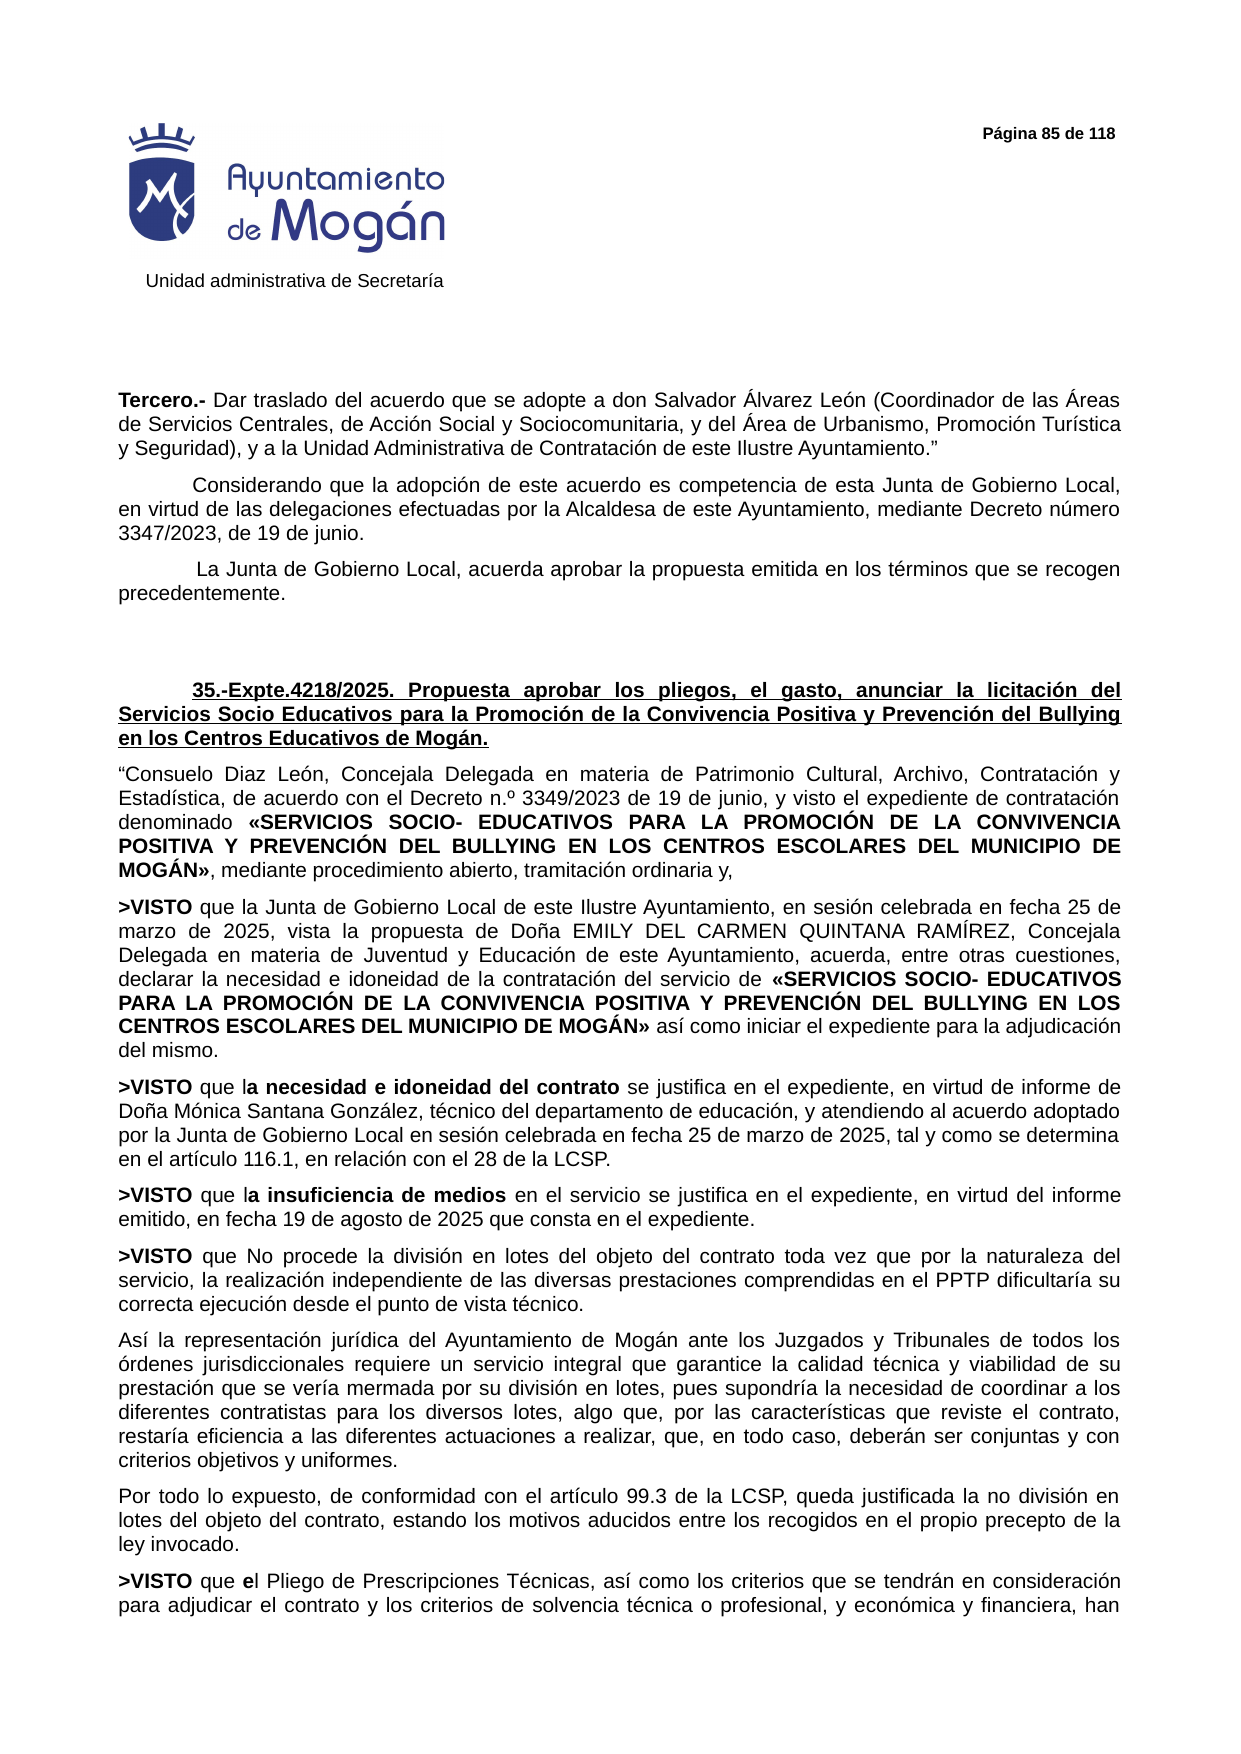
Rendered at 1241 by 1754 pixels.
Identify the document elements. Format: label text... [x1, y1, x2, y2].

text >VISTO que la Junta de Gobierno Local de este Ilustre Ayuntamiento, en sesión celebrada en fecha 25 de marzo de 2025, vista la propuesta de Doña EMILY DEL CARMEN QUINTANA RAMÍREZ, Concejala Delegada en materia de Juventud y Educación de este Ayuntamiento, acuerda, entre otras cuestiones, declarar la necesidad e idoneidad de la contratación del servicio de «SERVICIOS SOCIO- EDUCATIVOS PARA LA PROMOCIÓN DE LA CONVIVENCIA POSITIVA Y PREVENCIÓN DEL BULLYING EN LOS CENTROS ESCOLARES DEL MUNICIPIO DE MOGÁN» así como iniciar el expediente para la adjudicación del mismo. [118, 894, 1122, 1062]
text Así la representación jurídica del Ayuntamiento de Mogán ante los Juzgados y Tribunales de todos los órdenes jurisdiccionales requiere un servicio integral que garantice la calidad técnica y viabilidad de su prestación que se vería mermada por su división en lotes, pues supondría la necesidad de coordinar a los diferentes contratistas para los diversos lotes, algo que, por las características que reviste el contrato, restaría eficiencia a las diferentes actuaciones a realizar, que, en todo caso, deberán ser conjuntas y con criterios objetivos y uniformes. [118, 1328, 1122, 1472]
picture [128, 123, 445, 259]
text >VISTO que la insuficiencia de medios en el servicio se justifica en el expediente, en virtud del informe emitido, en fecha 19 de agosto de 2025 que consta en el expediente. [118, 1183, 1122, 1231]
text >VISTO que la necesidad e idoneidad del contrato se justifica en el expediente, en virtud de informe de Doña Mónica Santana González, técnico del departamento de educación, y atendiendo al acuerdo adoptado por la Junta de Gobierno Local en sesión celebrada en fecha 25 de marzo de 2025, tal y como se determina en el artículo 116.1, en relación con el 28 de la LCSP. [118, 1075, 1122, 1171]
text en los Centros Educativos de Mogán. [118, 724, 1122, 750]
text Por todo lo expuesto, de conformidad con el artículo 99.3 de la LCSP, queda justificada la no división en lotes del objeto del contrato, estando los motivos aducidos entre los recogidos en el propio precepto de la ley invocado. [118, 1484, 1122, 1556]
text Considerando que la adopción de este acuerdo es competencia de esta Junta de Gobierno Local, en virtud de las delegaciones efectuadas por la Alcaldesa de este Ayuntamiento, mediante Decreto número 3347/2023, de 19 de junio. [118, 473, 1122, 544]
text >VISTO que No procede la división en lotes del objeto del contrato toda vez que por la naturaleza del servicio, la realización independiente de las diversas prestaciones comprendidas en el PPTP dificultaría su correcta ejecución desde el punto de vista técnico. [118, 1243, 1122, 1315]
text 35.-Expte.4218/2025. Propuesta aprobar los pliegos, el gasto, anunciar la licitación del Servicios Socio Educativos para la Promoción de la Convivencia Positiva y Prevención del Bullying [118, 654, 1122, 723]
text “Consuelo Diaz León, Concejala Delegada en materia de Patrimonio Cultural, Archivo, Contratación y Estadística, de acuerdo con el Decreto n.º 3349/2023 de 19 de junio, y visto el expediente de contratación denominado «SERVICIOS SOCIO- EDUCATIVOS PARA LA PROMOCIÓN DE LA CONVIVENCIA POSITIVA Y PREVENCIÓN DEL BULLYING EN LOS CENTROS ESCOLARES DEL MUNICIPIO DE MOGÁN», mediante procedimiento abierto, tramitación ordinaria y, [118, 762, 1122, 882]
text La Junta de Gobierno Local, acuerda aprobar la propuesta emitida en los términos que se recogen precedentemente. [118, 557, 1122, 605]
text >VISTO que el Pliego de Prescripciones Técnicas, así como los criterios que se tendrán en consideración para adjudicar el contrato y los criterios de solvencia técnica o profesional, y económica y financiera, han [118, 1568, 1122, 1616]
text Tercero.- Dar traslado del acuerdo que se adopte a don Salvador Álvarez León (Coordinador de las Áreas de Servicios Centrales, de Acción Social y Sociocomunitaria, y del Área de Urbanismo, Promoción Turística y Seguridad), y a la Unidad Administrativa de Contratación de este Ilustre Ayuntamiento.” [118, 388, 1122, 460]
